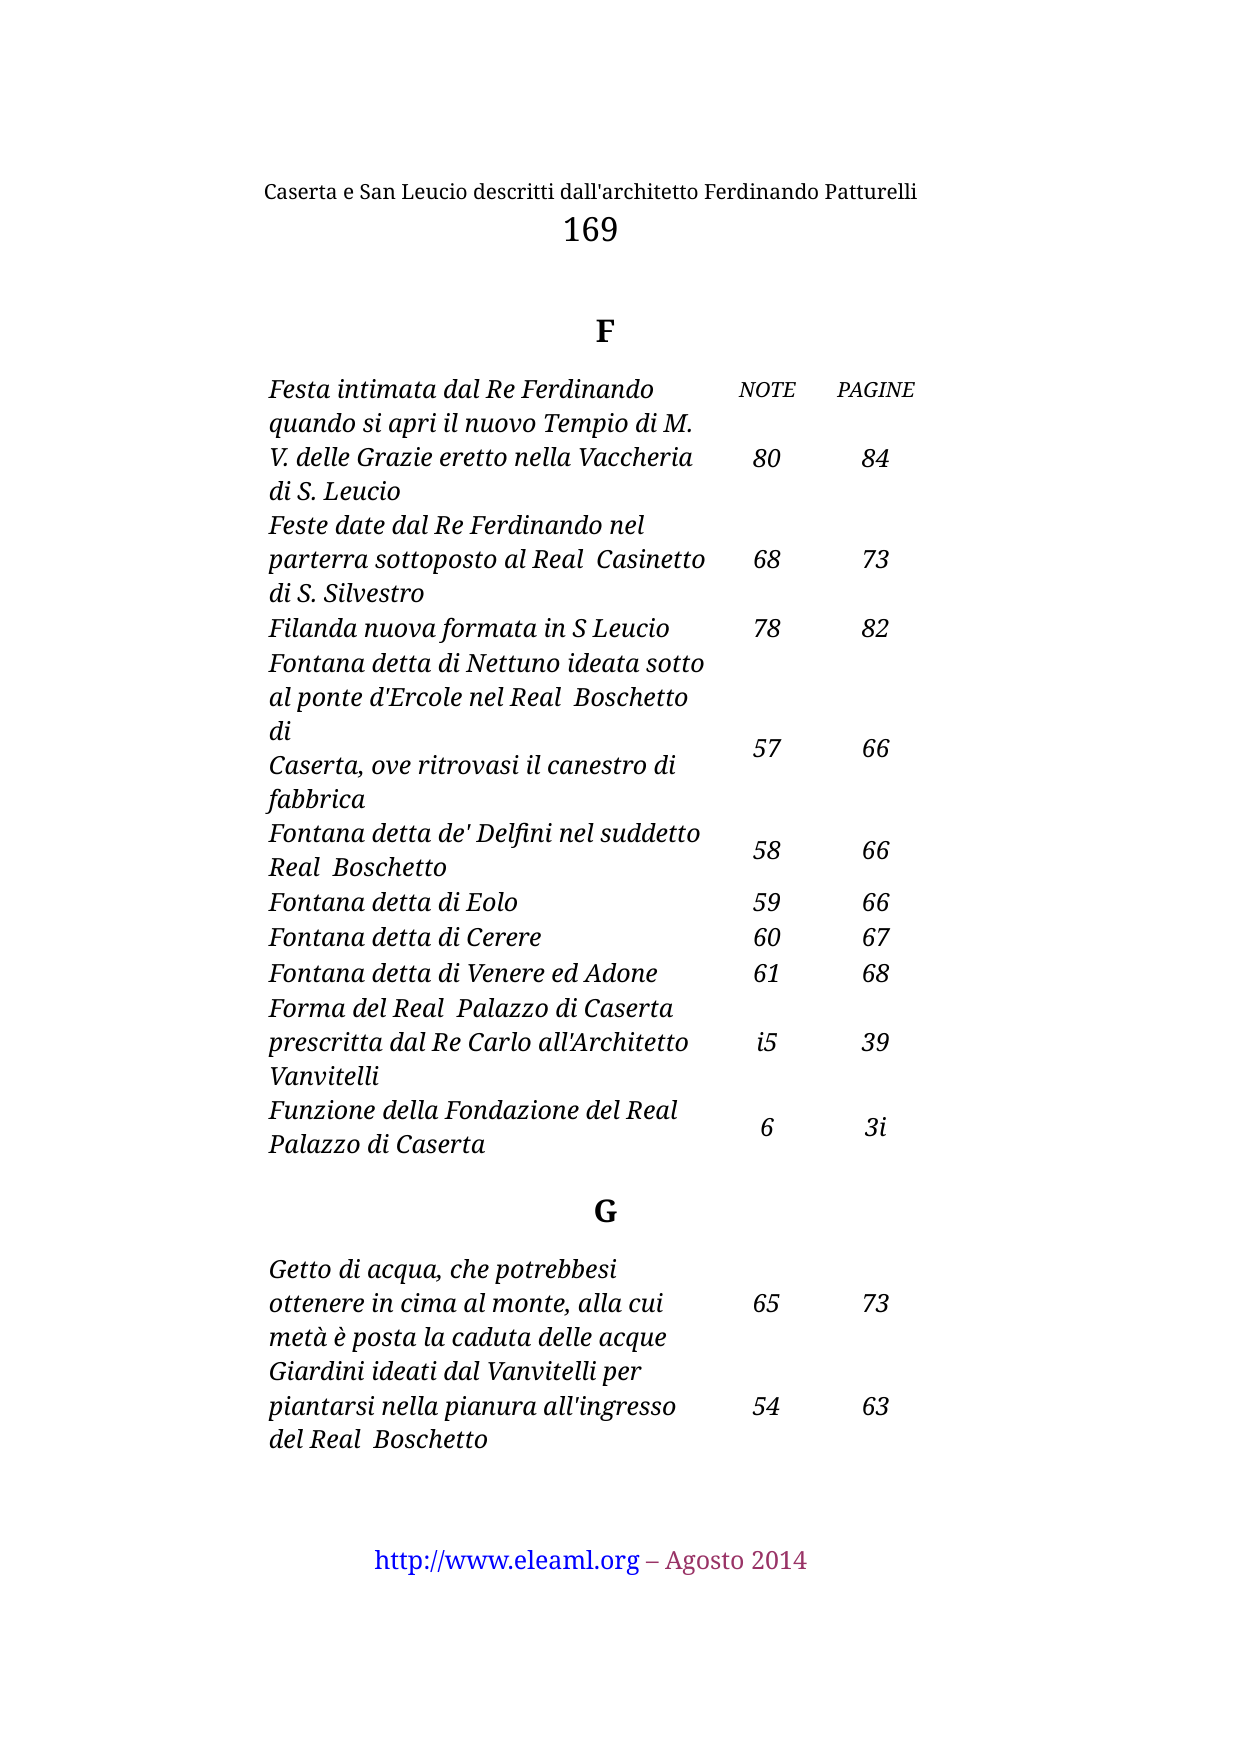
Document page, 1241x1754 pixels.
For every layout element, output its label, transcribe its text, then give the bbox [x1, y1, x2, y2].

table_cell 54 [711, 1422, 824, 1456]
table_header 73 [824, 1320, 930, 1354]
table_cell 57 [713, 765, 824, 816]
table_cell i5 [713, 990, 824, 1024]
table_cell 58 [713, 816, 824, 833]
table_cell 84 [824, 474, 930, 508]
table_cell 6 [713, 1093, 824, 1109]
table_cell i5 [713, 1058, 824, 1092]
table_cell 3i [824, 1143, 930, 1161]
table_cell 54 [711, 1354, 824, 1388]
table_cell 68 [713, 508, 824, 542]
table_cell 57 [713, 646, 824, 731]
table_cell 63 [824, 1354, 930, 1388]
table_cell 3i [824, 1093, 930, 1109]
table_cell 66 [824, 867, 930, 884]
table_cell 6 [713, 1143, 824, 1161]
table_cell 68 [713, 576, 824, 610]
table_cell 80 [713, 474, 824, 508]
table_cell 66 [824, 816, 930, 833]
text F [236, 309, 945, 352]
table_cell 66 [824, 765, 930, 816]
table_cell 39 [824, 1058, 930, 1092]
table_cell 84 [824, 407, 930, 441]
table_cell 73 [824, 576, 930, 610]
table_cell 39 [824, 990, 930, 1024]
table_cell 58 [713, 867, 824, 884]
table_header 65 [711, 1320, 824, 1354]
table_cell 63 [824, 1422, 930, 1456]
table_cell 80 [713, 407, 824, 441]
table_cell 73 [824, 508, 930, 542]
text G [236, 1189, 945, 1232]
table_header 73 [824, 1252, 930, 1286]
table_header 65 [711, 1252, 824, 1286]
table_cell 66 [824, 646, 930, 731]
